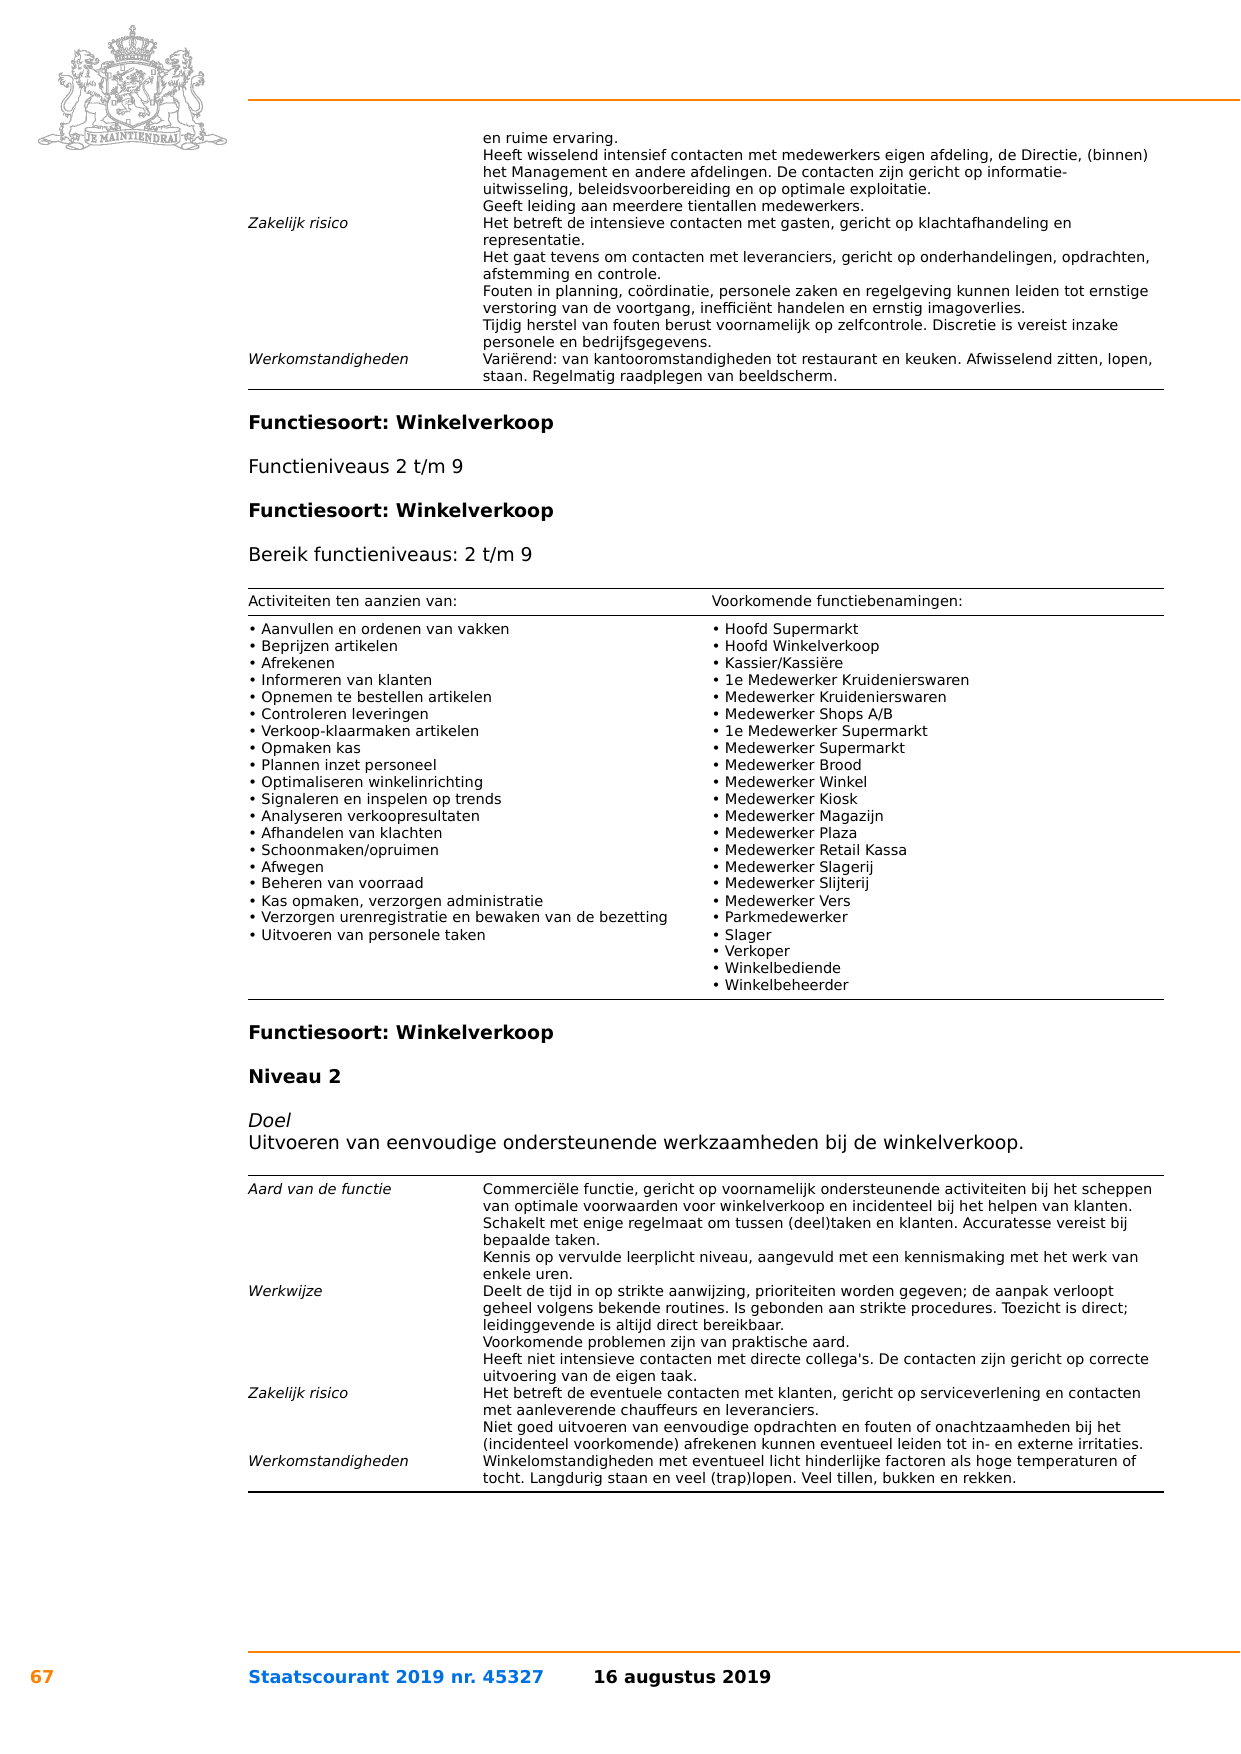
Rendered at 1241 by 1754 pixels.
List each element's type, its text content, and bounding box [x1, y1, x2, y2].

subtitle Functiesoort: Winkelverkoop [248, 500, 1163, 522]
table_cell Deelt de tijd in op strikte aanwijzing, prioriteiten worden gegeven; de aanpak verloopt geheel volgens bekende routines. Is gebonden aan strikte procedures. Toezicht is direct; leidinggevende is altijd direct bereikbaar. Voorkomende problemen zijn van praktische aard. Heeft niet intensieve contacten met directe collega's. De contacten zijn gericht op correcte uitvoering van de eigen taak. [477, 1283, 1163, 1385]
table_cell Variërend: van kantooromstandigheden tot restaurant en keuken. Afwisselend zitten, lopen, staan. Regelmatig raadplegen van beeldscherm. [477, 351, 1163, 389]
table_header Aard van de functie [248, 1176, 477, 1283]
subtitle Niveau 2 [248, 1066, 1163, 1088]
table_header Commerciële functie, gericht op voornamelijk ondersteunende activiteiten bij het scheppen van optimale voorwaarden voor winkelverkoop en incidenteel bij het helpen van klanten. Schakelt met enige regelmaat om tussen (deel)taken en klanten. Accuratesse vereist bij bepaalde taken. Kennis op vervulde leerplicht niveau, aangevuld met een kennismaking met het werk van enkele uren. [477, 1176, 1163, 1283]
table_cell • Hoofd Supermarkt • Hoofd Winkelverkoop • Kassier/Kassiëre • 1e Medewerker Kruidenierswaren • Medewerker Kruidenierswaren • Medewerker Shops A/B • 1e Medewerker Supermarkt • Medewerker Supermarkt • Medewerker Brood • Medewerker Winkel • Medewerker Kiosk • Medewerker Magazijn • Medewerker Plaza • Medewerker Retail Kassa • Medewerker Slagerij • Medewerker Slijterij • Medewerker Vers • Parkmedewerker • Slager • Verkoper • Winkelbediende • Winkelbeheerder [706, 616, 1163, 999]
table_cell Werkomstandigheden [248, 1453, 477, 1491]
table_header Voorkomende functiebenamingen: [706, 589, 1163, 615]
text Functieniveaus 2 t/m 9 [248, 456, 1163, 478]
table_cell [248, 130, 477, 215]
table_cell Winkelomstandigheden met eventueel licht hinderlijke factoren als hoge temperaturen of tocht. Langdurig staan en veel (trap)lopen. Veel tillen, bukken en rekken. [477, 1453, 1163, 1491]
subtitle Functiesoort: Winkelverkoop [248, 412, 1163, 434]
table_cell Werkwijze [248, 1283, 477, 1385]
text Doel [248, 1109, 1163, 1132]
table_cell Zakelijk risico [248, 215, 477, 351]
table_cell Zakelijk risico [248, 1385, 477, 1453]
text Bereik functieniveaus: 2 t/m 9 [248, 544, 1163, 566]
table_cell Het betreft de intensieve contacten met gasten, gericht op klachtafhandeling en representatie. Het gaat tevens om contacten met leveranciers, gericht op onderhandelingen, opdrachten, afstemming en controle. Fouten in planning, coördinatie, personele zaken en regelgeving kunnen leiden tot ernstige verstoring van de voortgang, inefficiënt handelen en ernstig imagoverlies. Tijdig herstel van fouten berust voornamelijk op zelfcontrole. Discretie is vereist inzake personele en bedrijfsgegevens. [477, 215, 1163, 351]
table_cell Werkomstandigheden [248, 351, 477, 389]
table_cell en ruime ervaring. Heeft wisselend intensief contacten met medewerkers eigen afdeling, de Directie, (binnen) het Management en andere afdelingen. De contacten zijn gericht op informatie-uitwisseling, beleidsvoorbereiding en op optimale exploitatie. Geeft leiding aan meerdere tientallen medewerkers. [477, 130, 1163, 215]
table_cell Het betreft de eventuele contacten met klanten, gericht op serviceverlening en contacten met aanleverende chauffeurs en leveranciers. Niet goed uitvoeren van eenvoudige opdrachten en fouten of onachtzaamheden bij het (incidenteel voorkomende) afrekenen kunnen eventueel leiden tot in- en externe irritaties. [477, 1385, 1163, 1453]
table_header Activiteiten ten aanzien van: [248, 589, 706, 615]
picture [38, 25, 227, 150]
subtitle Functiesoort: Winkelverkoop [248, 1022, 1163, 1044]
text Uitvoeren van eenvoudige ondersteunende werkzaamheden bij de winkelverkoop. [248, 1132, 1163, 1153]
table_cell • Aanvullen en ordenen van vakken • Beprijzen artikelen • Afrekenen • Informeren van klanten • Opnemen te bestellen artikelen • Controleren leveringen • Verkoop-klaarmaken artikelen • Opmaken kas • Plannen inzet personeel • Optimaliseren winkelinrichting • Signaleren en inspelen op trends • Analyseren verkoopresultaten • Afhandelen van klachten • Schoonmaken/opruimen • Afwegen • Beheren van voorraad • Kas opmaken, verzorgen administratie • Verzorgen urenregistratie en bewaken van de bezetting • Uitvoeren van personele taken [248, 616, 706, 999]
